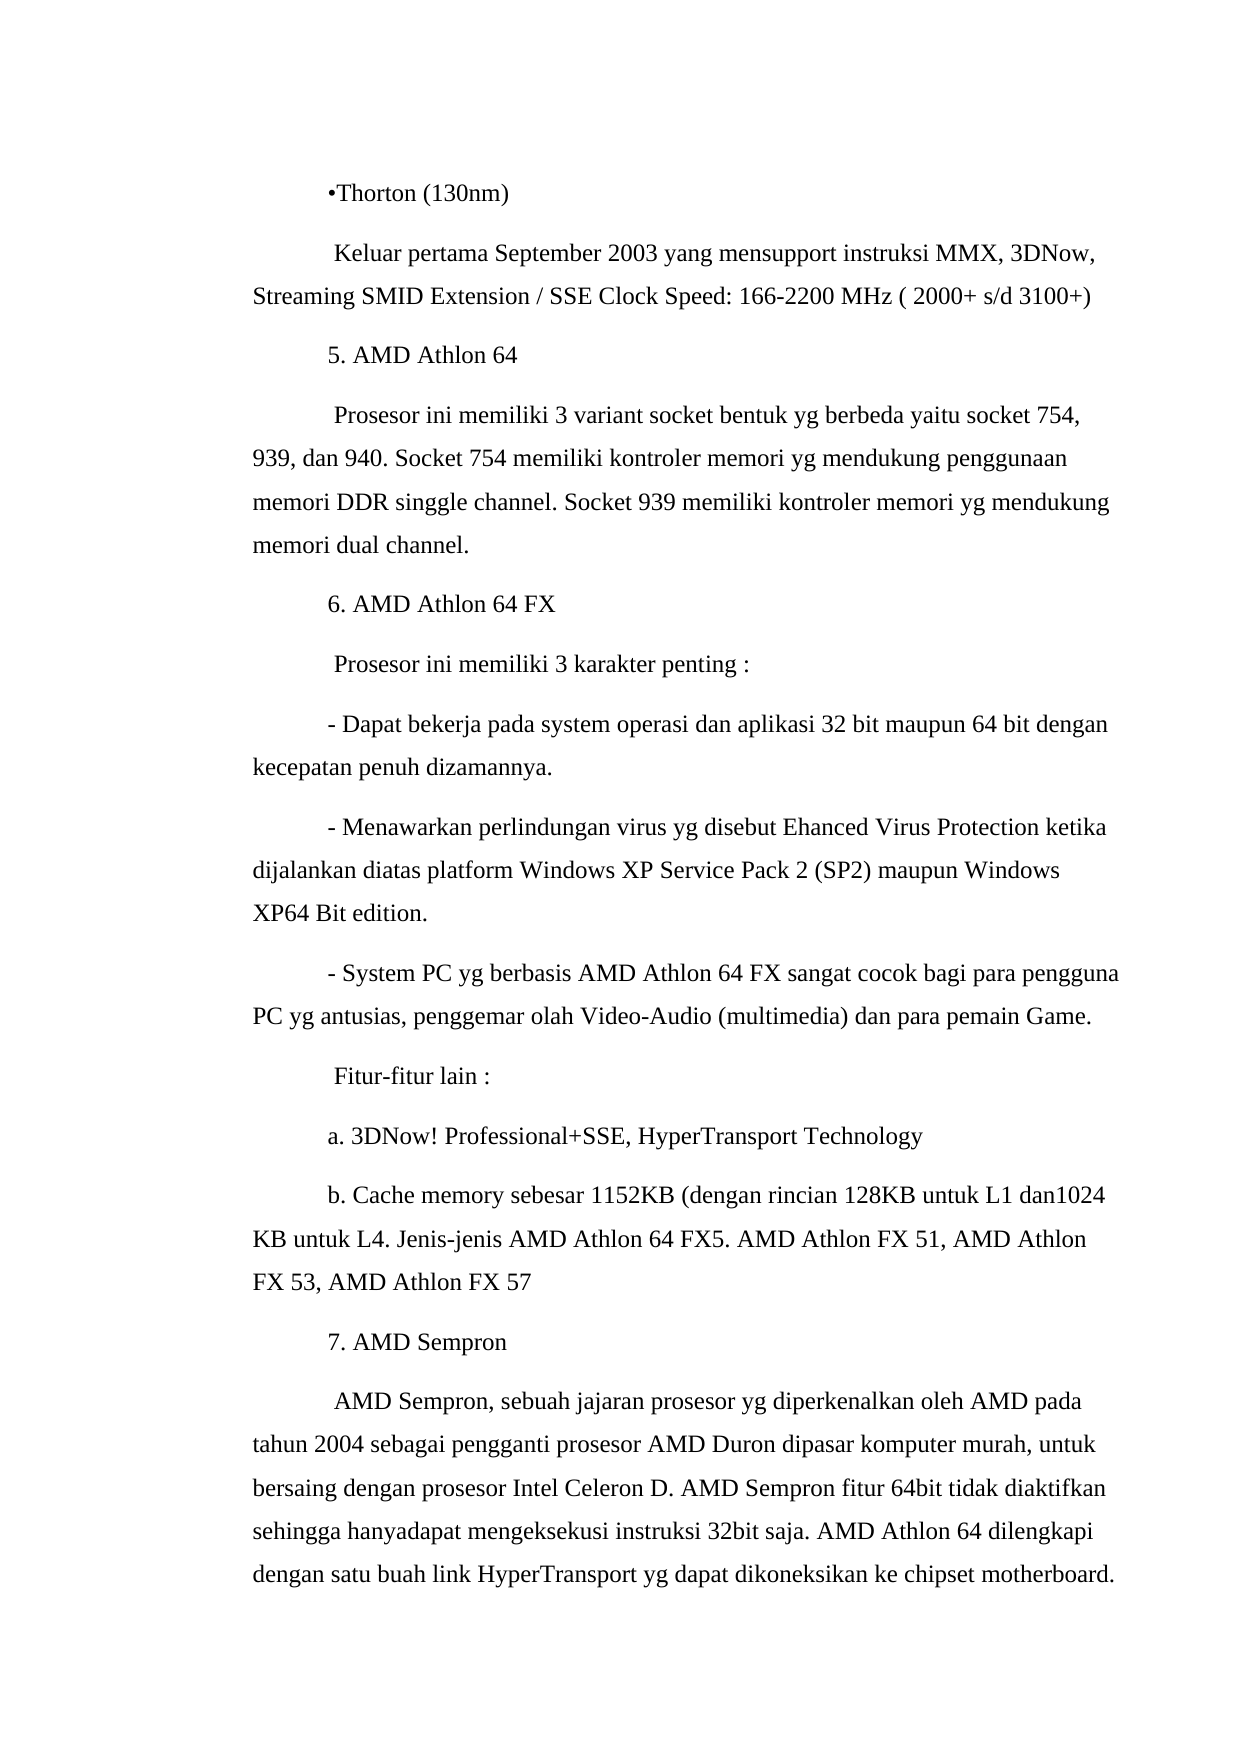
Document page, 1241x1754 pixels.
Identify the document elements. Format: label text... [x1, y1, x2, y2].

text 5. AMD Athlon 64 [252, 341, 1122, 369]
text Keluar pertama September 2003 yang mensupport instruksi MMX, 3DNow, Streaming SMID Extension / SSE Clock Speed: 166-2200 MHz ( 2000+ s/d 3100+) [252, 238, 1122, 309]
text 6. AMD Athlon 64 FX [252, 589, 1122, 618]
text - System PC yg berbasis AMD Athlon 64 FX sangat cocok bagi para pengguna PC yg antusias, penggemar olah Video-Audio (multimedia) dan para pemain Game. [252, 958, 1122, 1030]
text - Menawarkan perlindungan virus yg disebut Ehanced Virus Protection ketika dijalankan diatas platform Windows XP Service Pack 2 (SP2) maupun Windows XP64 Bit edition. [252, 812, 1122, 927]
text Fitur-fitur lain : [252, 1061, 1122, 1090]
text Prosesor ini memiliki 3 variant socket bentuk yg berbeda yaitu socket 754, 939, dan 940. Socket 754 memiliki kontroler memori yg mendukung penggunaan memori DDR singgle channel. Socket 939 memiliki kontroler memori yg mendukung memori dual channel. [252, 400, 1122, 558]
text - Dapat bekerja pada system operasi dan aplikasi 32 bit maupun 64 bit dengan kecepatan penuh dizamannya. [252, 709, 1122, 781]
text Prosesor ini memiliki 3 karakter penting : [252, 649, 1122, 678]
text b. Cache memory sebesar 1152KB (dengan rincian 128KB untuk L1 dan1024 KB untuk L4. Jenis-jenis AMD Athlon 64 FX5. AMD Athlon FX 51, AMD Athlon FX 53, AMD Athlon FX 57 [252, 1181, 1122, 1296]
text 7. AMD Sempron [252, 1327, 1122, 1355]
text •Thorton (130nm) [252, 178, 1122, 207]
text AMD Sempron, sebuah jajaran prosesor yg diperkenalkan oleh AMD pada tahun 2004 sebagai pengganti prosesor AMD Duron dipasar komputer murah, untuk bersaing dengan prosesor Intel Celeron D. AMD Sempron fitur 64bit tidak diaktifkan sehingga hanyadapat mengeksekusi instruksi 32bit saja. AMD Athlon 64 dilengkapi dengan satu buah link HyperTransport yg dapat dikoneksikan ke chipset motherboard. [252, 1386, 1122, 1588]
text a. 3DNow! Professional+SSE, HyperTransport Technology [252, 1121, 1122, 1149]
